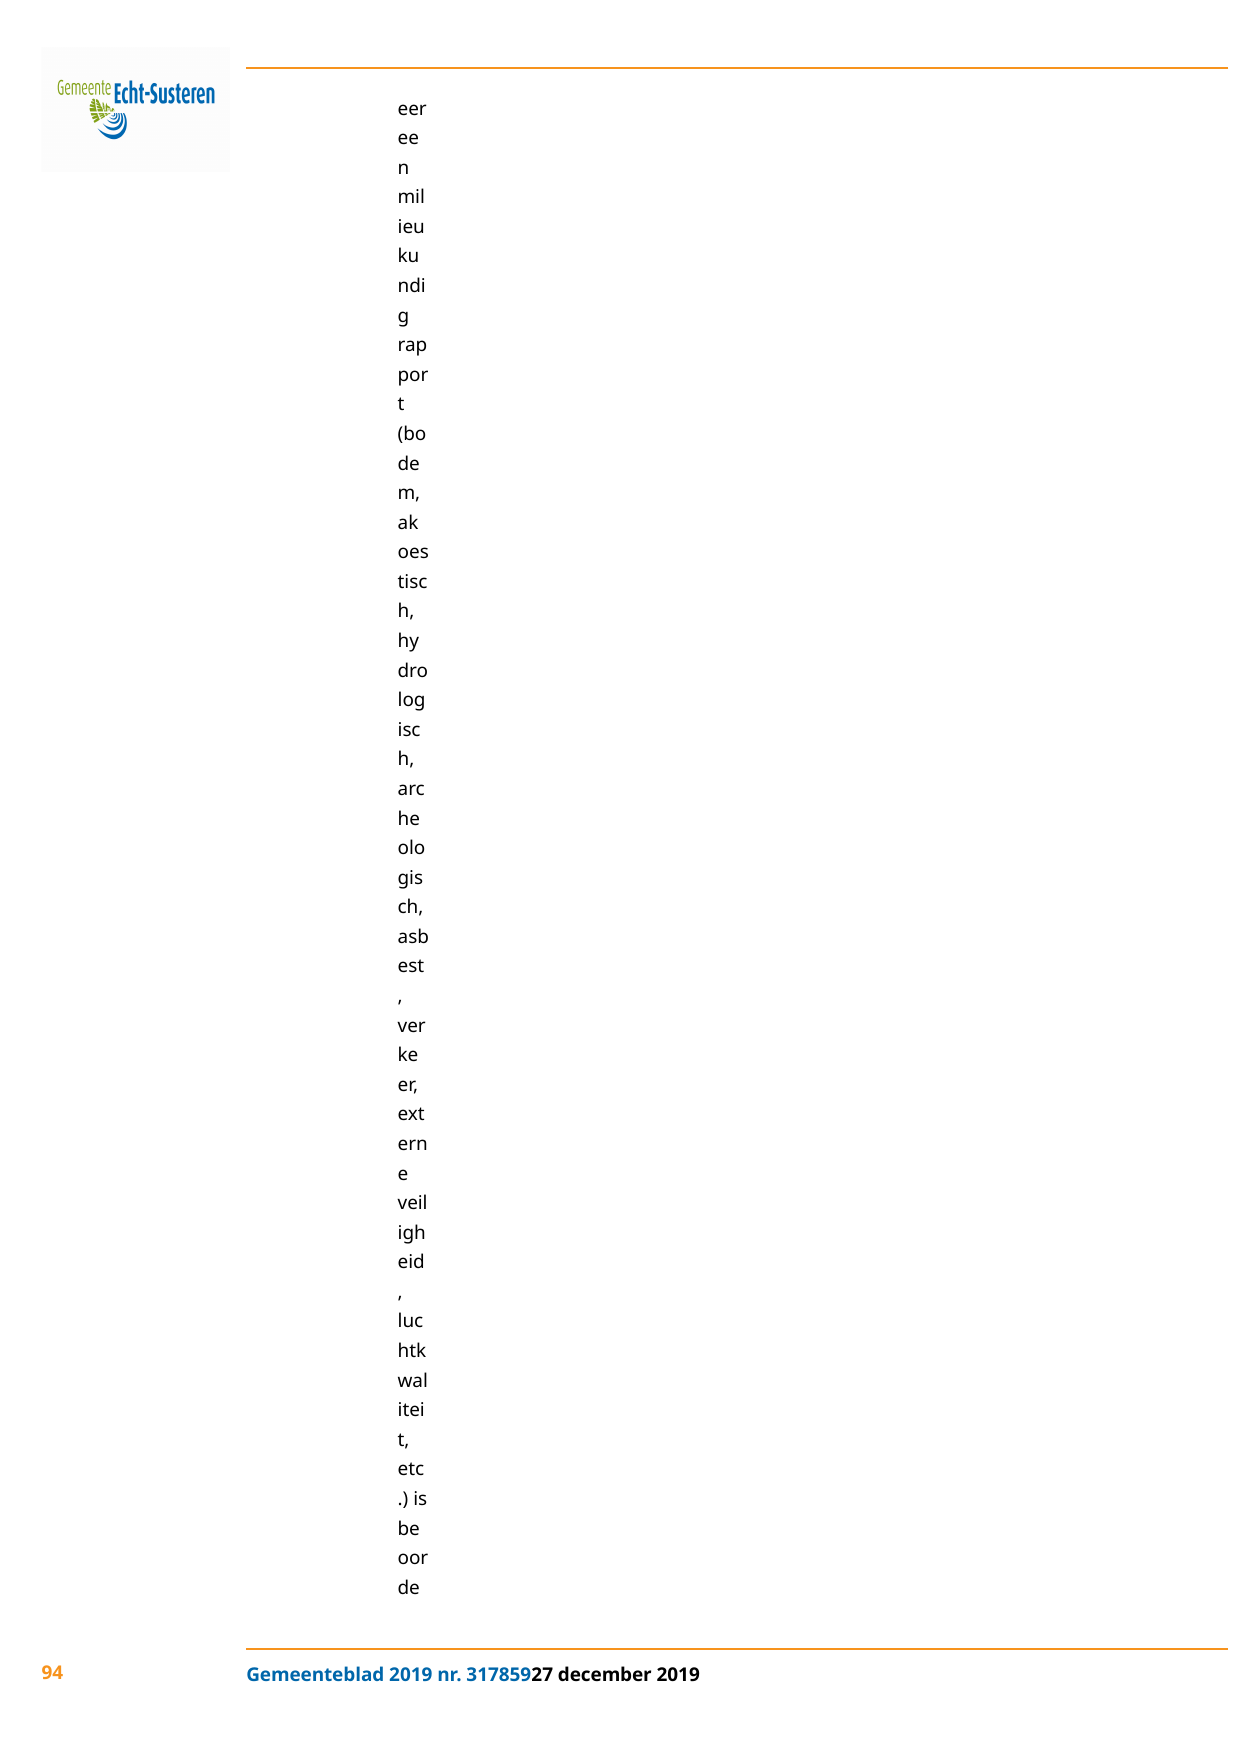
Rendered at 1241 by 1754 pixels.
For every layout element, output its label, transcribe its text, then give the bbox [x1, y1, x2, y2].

picture [41, 47, 231, 172]
table_cell [519, 95, 700, 1600]
table_cell [248, 95, 338, 1600]
table_cell [429, 95, 519, 1600]
table_cell eer een milieukundig rapport (bodem, akoestisch, hydrologisch, archeologisch, asbest, verkeer, externe veiligheid, luchtkwaliteit, etc.) is beoorde [338, 95, 429, 1600]
